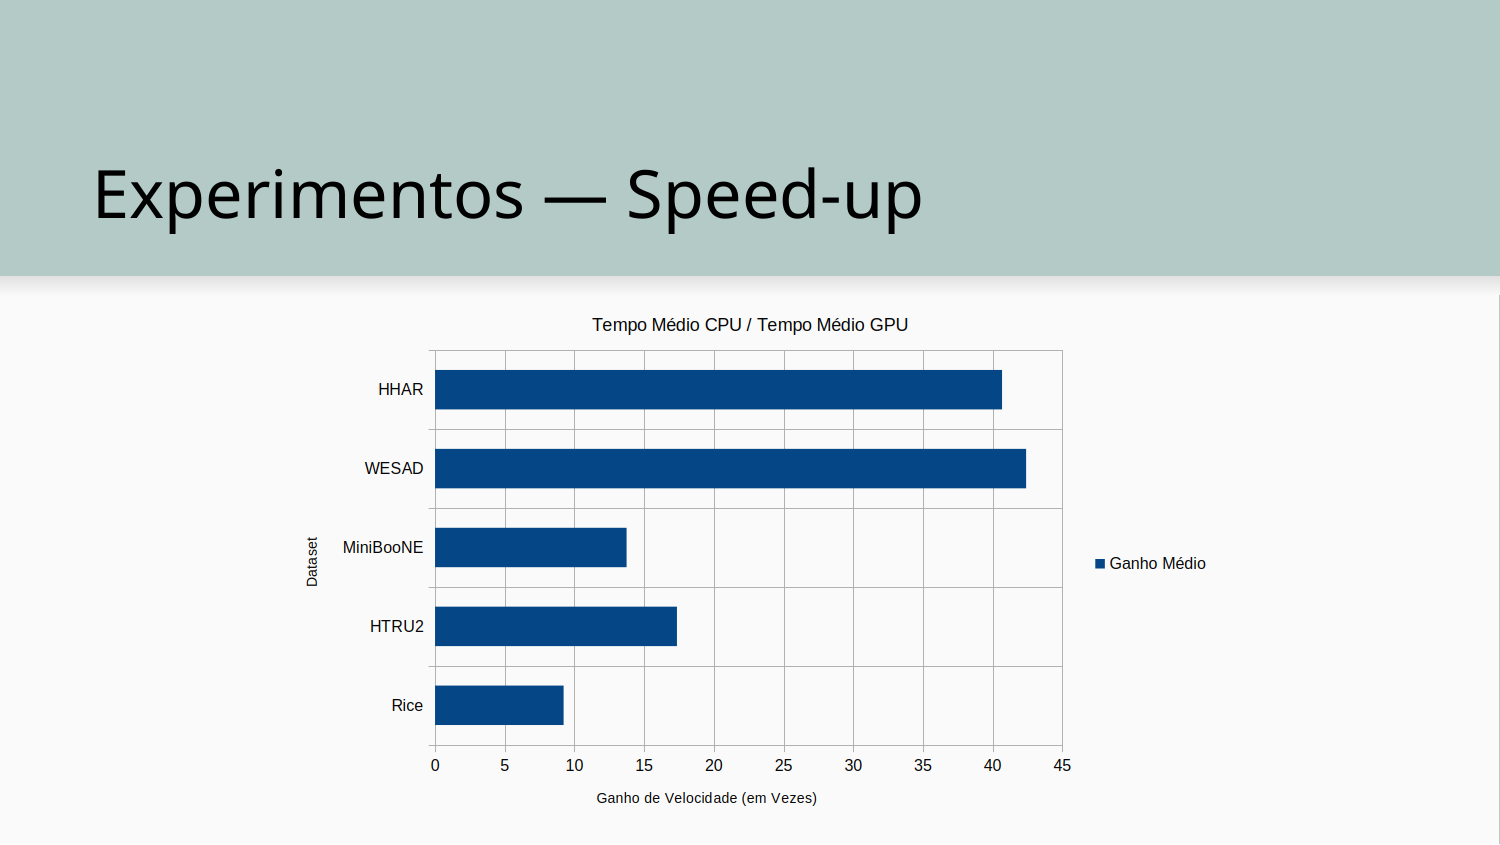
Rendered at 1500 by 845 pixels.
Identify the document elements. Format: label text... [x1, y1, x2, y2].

picture [279, 299, 1221, 829]
title Experimentos — Speed-up [77, 121, 1427, 248]
